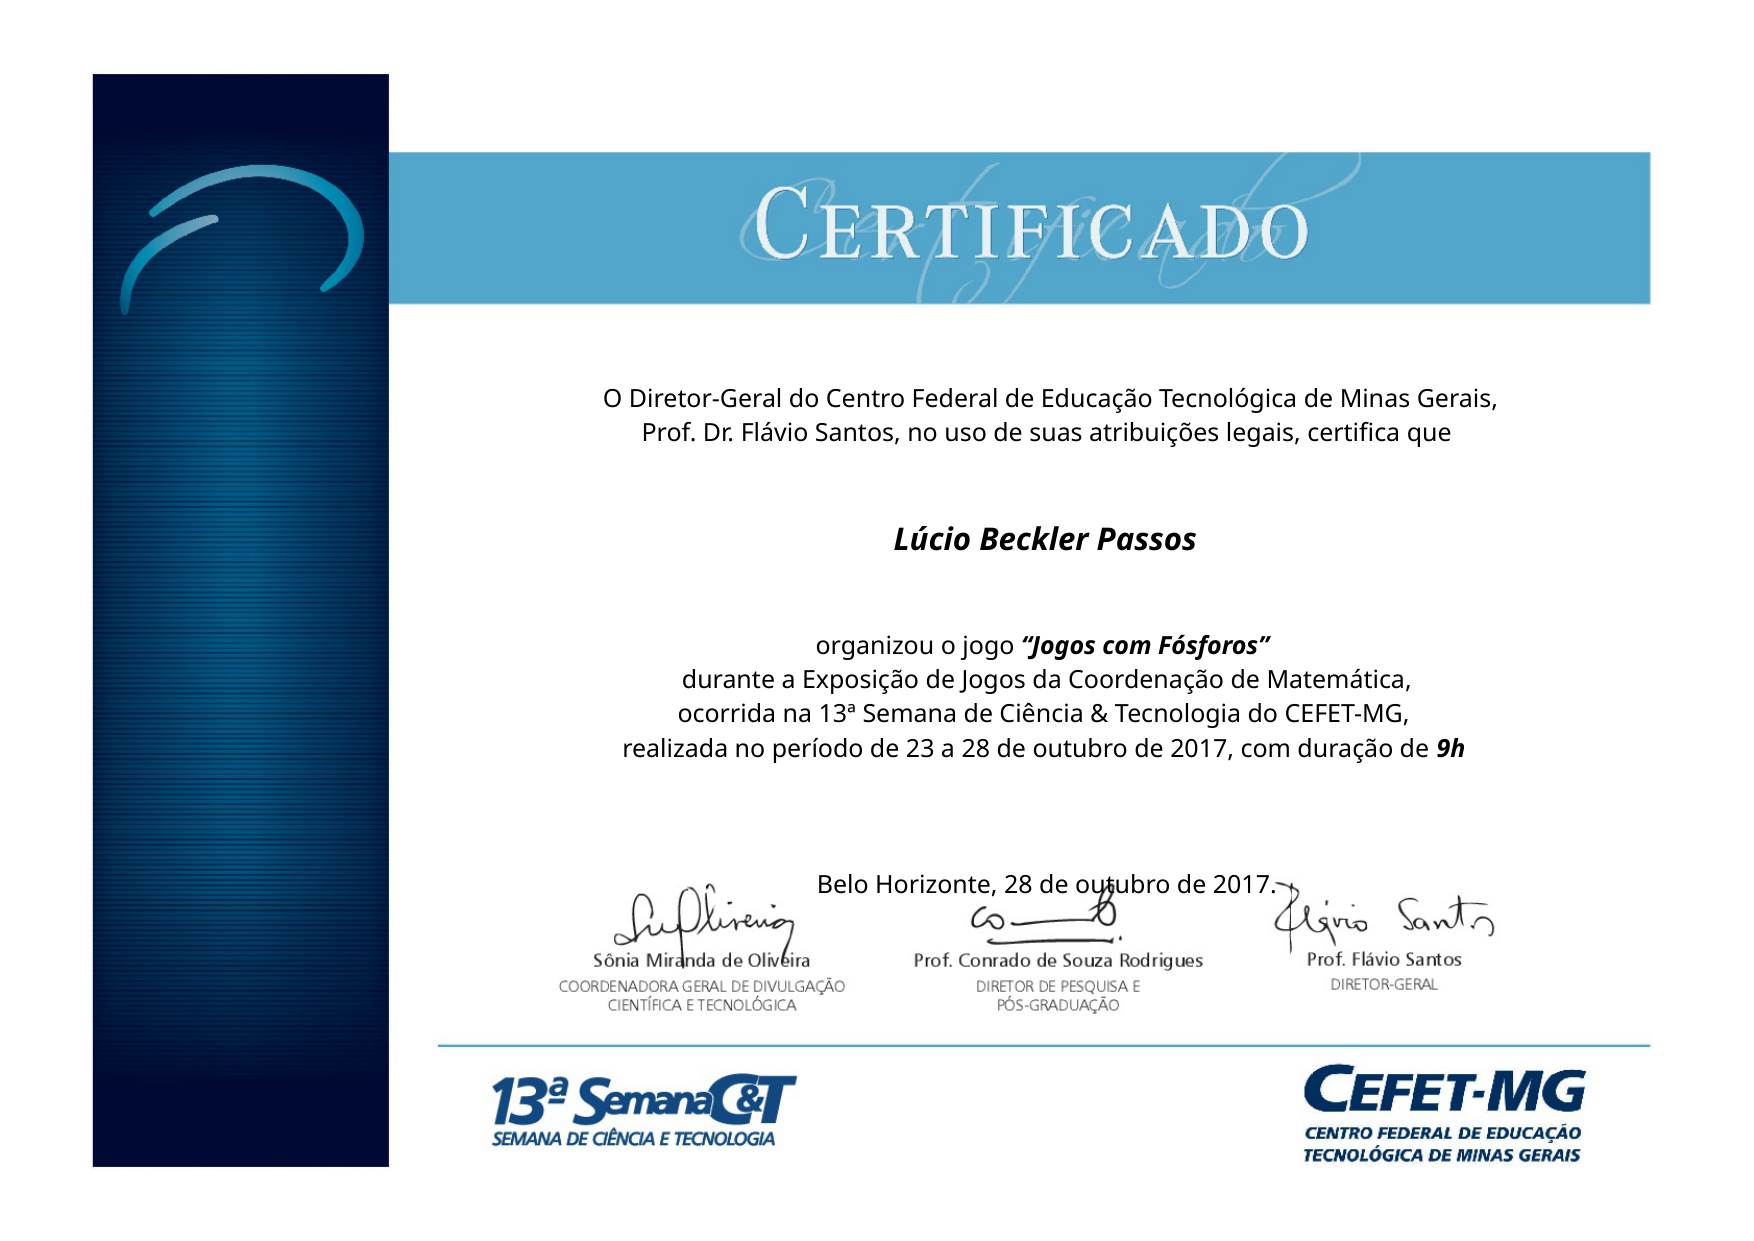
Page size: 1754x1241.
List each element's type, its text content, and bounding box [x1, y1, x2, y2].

text Prof. Dr. Flávio Santos, no uso de suas atribuições legais, certifica que [340, 415, 1754, 449]
picture [476, 449, 1277, 517]
text realizada no período de 23 a 28 de outubro de 2017, com duração de 9h [340, 730, 1754, 764]
picture [476, 901, 1277, 1020]
text organizou o jogo “Jogos com Fósforos” [340, 628, 1754, 662]
picture [476, 764, 1277, 866]
text Belo Horizonte, 28 de outubro de 2017. [340, 866, 1754, 901]
picture [476, 560, 1277, 628]
text durante a Exposição de Jogos da Coordenação de Matemática, [340, 662, 1754, 696]
text ocorrida na 13ª Semana de Ciência & Tecnologia do CEFET-MG, [340, 696, 1754, 730]
picture [476, 219, 1277, 381]
text O Diretor-Geral do Centro Federal de Educação Tecnológica de Minas Gerais, [0, 381, 1754, 415]
text Lúcio Beckler Passos [340, 517, 1754, 560]
